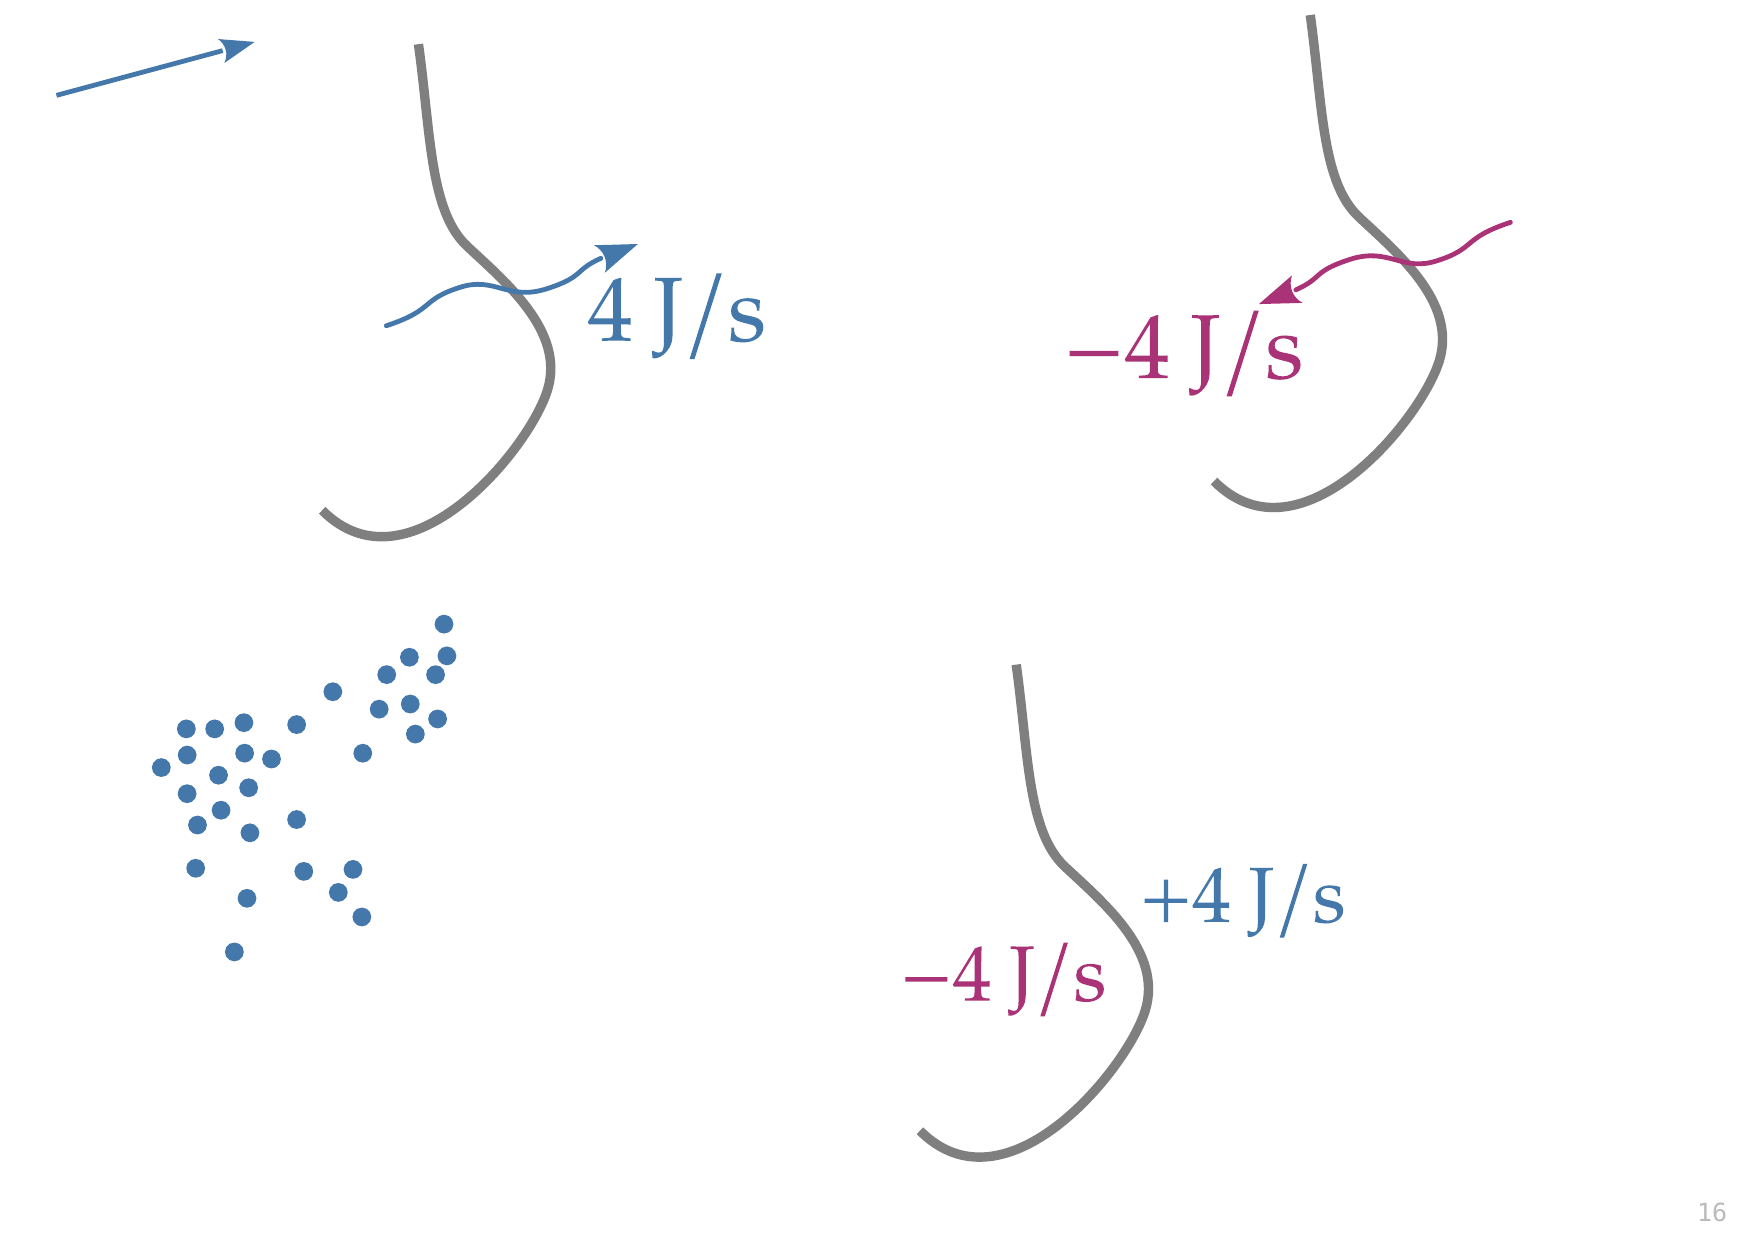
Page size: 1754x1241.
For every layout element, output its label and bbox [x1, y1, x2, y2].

text_box [343, 859, 363, 879]
text_box [651, 277, 682, 359]
text_box [434, 614, 454, 634]
text_box [176, 719, 196, 739]
text_box [1040, 942, 1068, 1017]
text_box [224, 942, 244, 962]
text_box [209, 765, 228, 785]
text_box [905, 977, 948, 982]
text_box [399, 647, 419, 667]
text_box [294, 861, 314, 881]
text_box [400, 694, 420, 714]
text_box [328, 882, 348, 902]
text_box [1226, 310, 1259, 397]
text_box [689, 273, 722, 360]
text_box [186, 858, 206, 878]
text_box [1144, 879, 1188, 923]
text_box [239, 778, 259, 798]
text_box [205, 719, 225, 739]
text_box [952, 946, 990, 1001]
text_box [730, 298, 764, 343]
text_box [177, 784, 197, 804]
text_box [235, 743, 255, 763]
text_box [352, 907, 372, 927]
text_box [1247, 867, 1273, 938]
text_box [1279, 863, 1308, 938]
text_box [287, 810, 307, 829]
text_box [405, 724, 425, 744]
text_box [369, 699, 389, 719]
text_box [353, 743, 373, 763]
text_box [262, 749, 281, 769]
text_box [323, 682, 343, 702]
text_box [188, 815, 207, 835]
text_box [1008, 946, 1034, 1016]
text_box [240, 823, 260, 843]
text_box [437, 646, 457, 666]
text_box [1188, 315, 1219, 396]
text_box [237, 888, 257, 908]
text_box [1192, 867, 1230, 923]
text_box [151, 758, 171, 777]
text_box [1124, 315, 1168, 379]
text_box [1267, 335, 1301, 380]
text_box [1314, 885, 1344, 924]
text_box [428, 709, 448, 729]
text_box [377, 665, 397, 685]
text_box [1069, 350, 1119, 357]
text_box [177, 745, 197, 765]
text_box [587, 277, 631, 341]
text_box [234, 713, 254, 733]
text_box [211, 800, 231, 820]
text_box [287, 715, 307, 734]
text_box [426, 665, 445, 685]
text_box [1075, 963, 1104, 1003]
